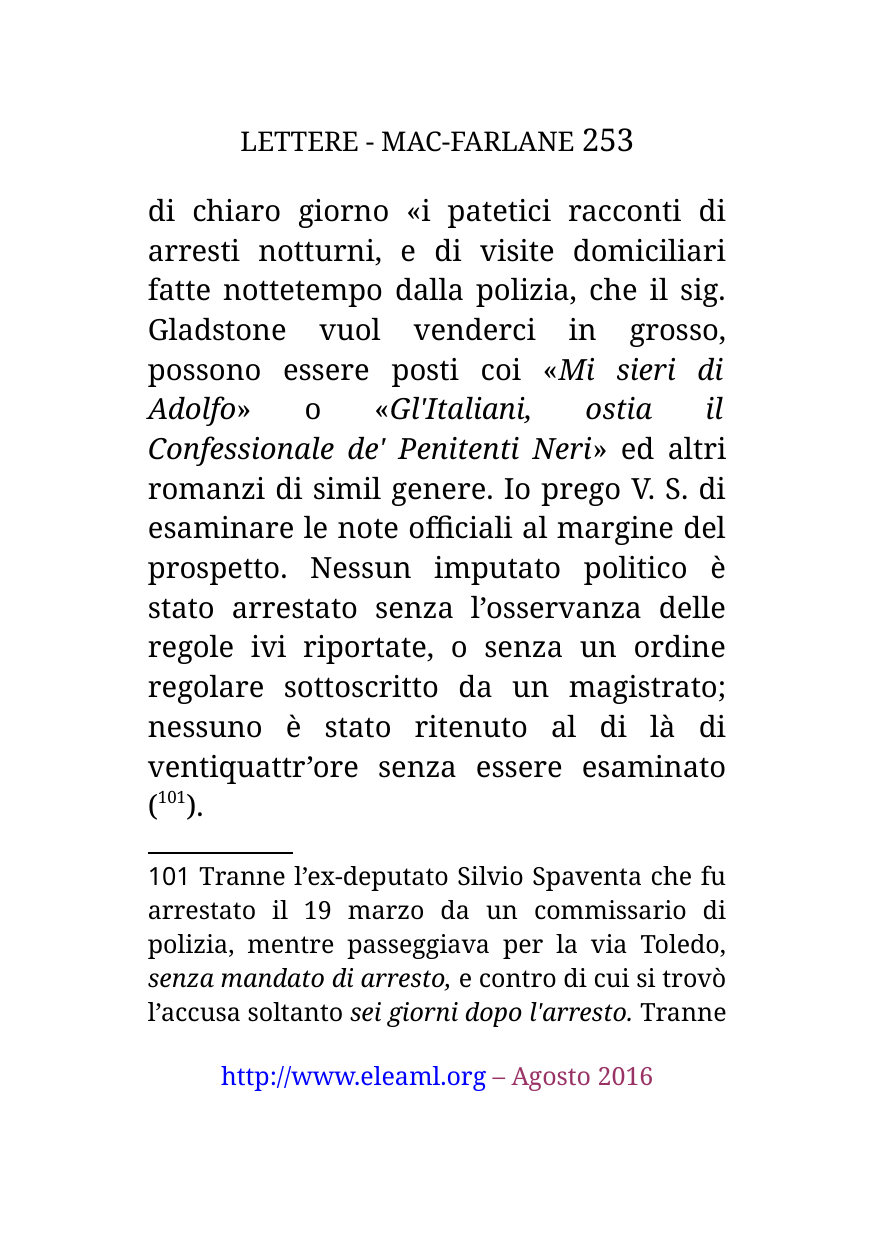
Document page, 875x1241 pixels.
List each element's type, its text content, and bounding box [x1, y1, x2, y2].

text di chiaro giorno «i patetici racconti di arresti notturni, e di visite domiciliari fatte nottetempo dalla polizia, che il sig. Gladstone vuol venderci in grosso, possono essere posti coi «Mi sieri di Adolfo» o «Gl'Italiani, ostia il Confessionale de' Penitenti Neri» ed altri romanzi di simil genere. Io prego V. S. di esaminare le note officiali al margine del prospetto. Nessun imputato politico è stato arrestato senza l’osservanza delle regole ivi riportate, o senza un ordine regolare sottoscritto da un magistrato; nessuno è stato ritenuto al di là di ventiquattr’ore senza essere esaminato (). [148, 190, 726, 825]
text Tranne l’ex-deputato Silvio Spaventa che fu arrestato il 19 marzo da un commissario di polizia, mentre passeggiava per la via Toledo, senza mandato di arresto, e contro di cui si trovò l’accusa soltanto sei giorni dopo l'arresto. Tranne [148, 859, 726, 1029]
